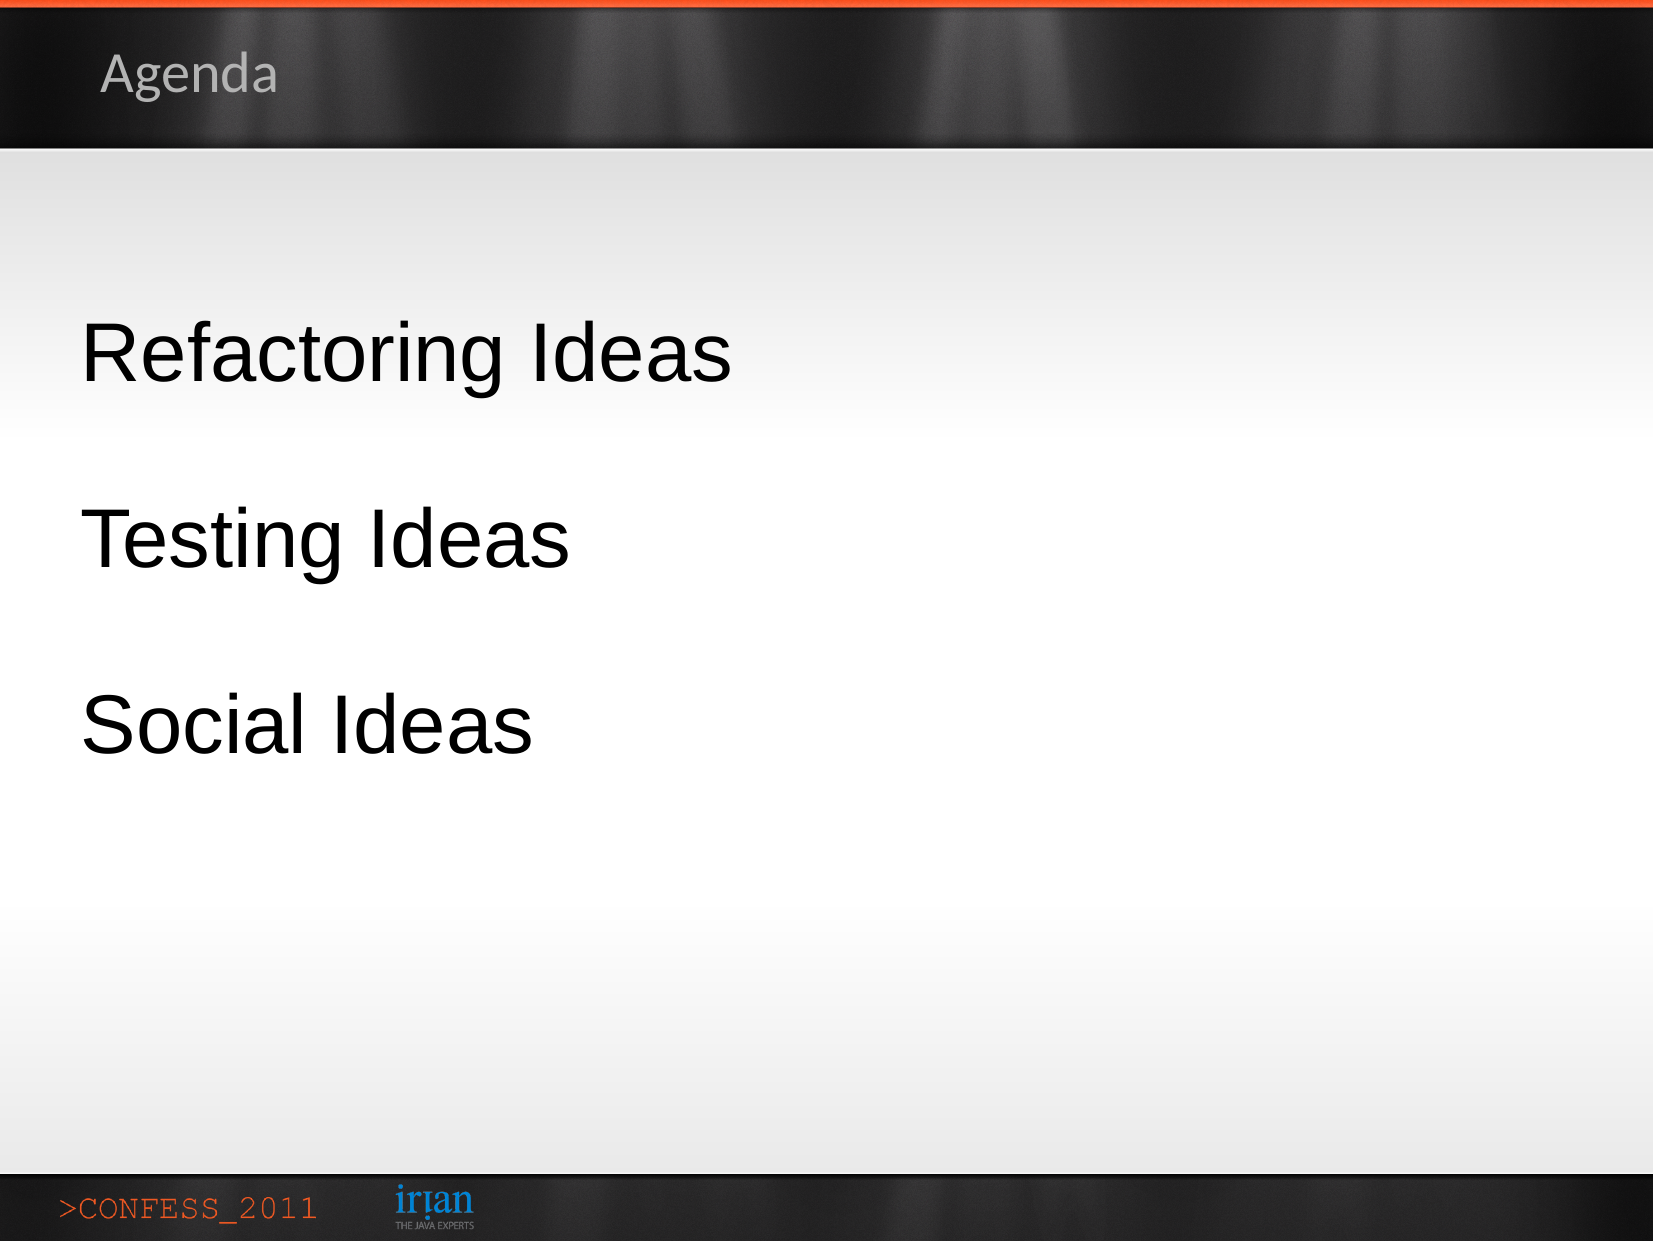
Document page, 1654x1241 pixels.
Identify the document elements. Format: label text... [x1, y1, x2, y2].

subtitle Refactoring Ideas Testing Ideas Social Ideas [80, 305, 1569, 1125]
picture [0, 0, 1653, 1241]
title Agenda [100, 6, 1588, 151]
